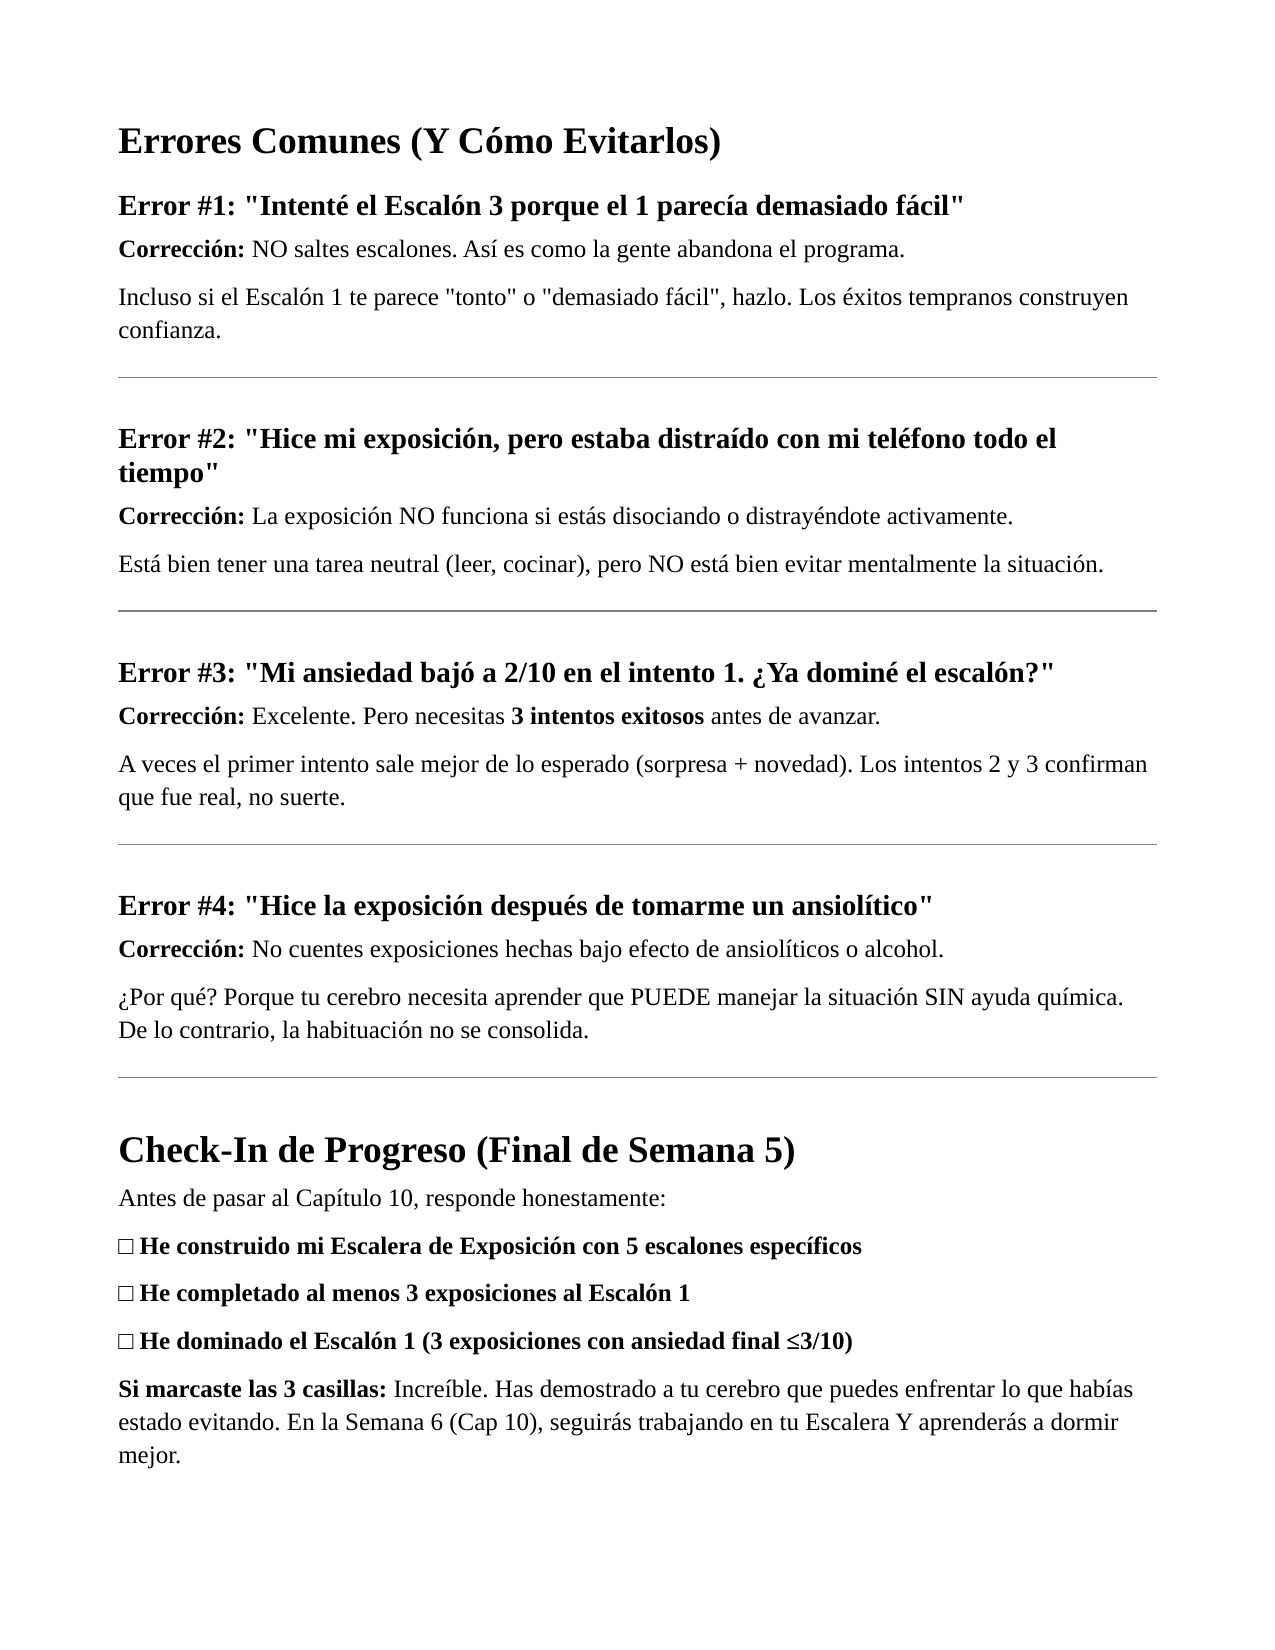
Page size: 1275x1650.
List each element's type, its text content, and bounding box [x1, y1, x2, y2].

subtitle Error #3: "Mi ansiedad bajó a 2/10 en el intento 1. ¿Ya dominé el escalón?" [118, 655, 1157, 689]
text Incluso si el Escalón 1 te parece "tonto" o "demasiado fácil", hazlo. Los éxitos tempranos construyen confianza. [118, 282, 1157, 344]
text Antes de pasar al Capítulo 10, responde honestamente: [118, 1183, 1157, 1212]
text Corrección: Excelente. Pero necesitas 3 intentos exitosos antes de avanzar. [118, 701, 1157, 730]
text Corrección: La exposición NO funciona si estás disociando o distrayéndote activamente. [118, 501, 1157, 530]
text A veces el primer intento sale mejor de lo esperado (sorpresa + novedad). Los intentos 2 y 3 confirman que fue real, no suerte. [118, 749, 1157, 811]
text □ He dominado el Escalón 1 (3 exposiciones con ansiedad final ≤3/10) [118, 1326, 1157, 1355]
subtitle Check-In de Progreso (Final de Semana 5) [118, 1128, 1157, 1171]
text Está bien tener una tarea neutral (leer, cocinar), pero NO está bien evitar mentalmente la situación. [118, 549, 1157, 577]
subtitle Error #1: "Intenté el Escalón 3 porque el 1 parecía demasiado fácil" [118, 188, 1157, 222]
subtitle Error #2: "Hice mi exposición, pero estaba distraído con mi teléfono todo el tiempo" [118, 421, 1157, 488]
text Corrección: NO saltes escalones. Así es como la gente abandona el programa. [118, 234, 1157, 263]
subtitle Errores Comunes (Y Cómo Evitarlos) [118, 118, 1157, 161]
text □ He construido mi Escalera de Exposición con 5 escalones específicos [118, 1231, 1157, 1259]
text Si marcaste las 3 casillas: Increíble. Has demostrado a tu cerebro que puedes enfrentar lo que habías estado evitando. En la Semana 6 (Cap 10), seguirás trabajando en tu Escalera Y aprenderás a dormir mejor. [118, 1374, 1157, 1468]
text ¿Por qué? Porque tu cerebro necesita aprender que PUEDE manejar la situación SIN ayuda química. De lo contrario, la habituación no se consolida. [118, 982, 1157, 1044]
subtitle Error #4: "Hice la exposición después de tomarme un ansiolítico" [118, 888, 1157, 922]
text □ He completado al menos 3 exposiciones al Escalón 1 [118, 1278, 1157, 1307]
text Corrección: No cuentes exposiciones hechas bajo efecto de ansiolíticos o alcohol. [118, 934, 1157, 963]
